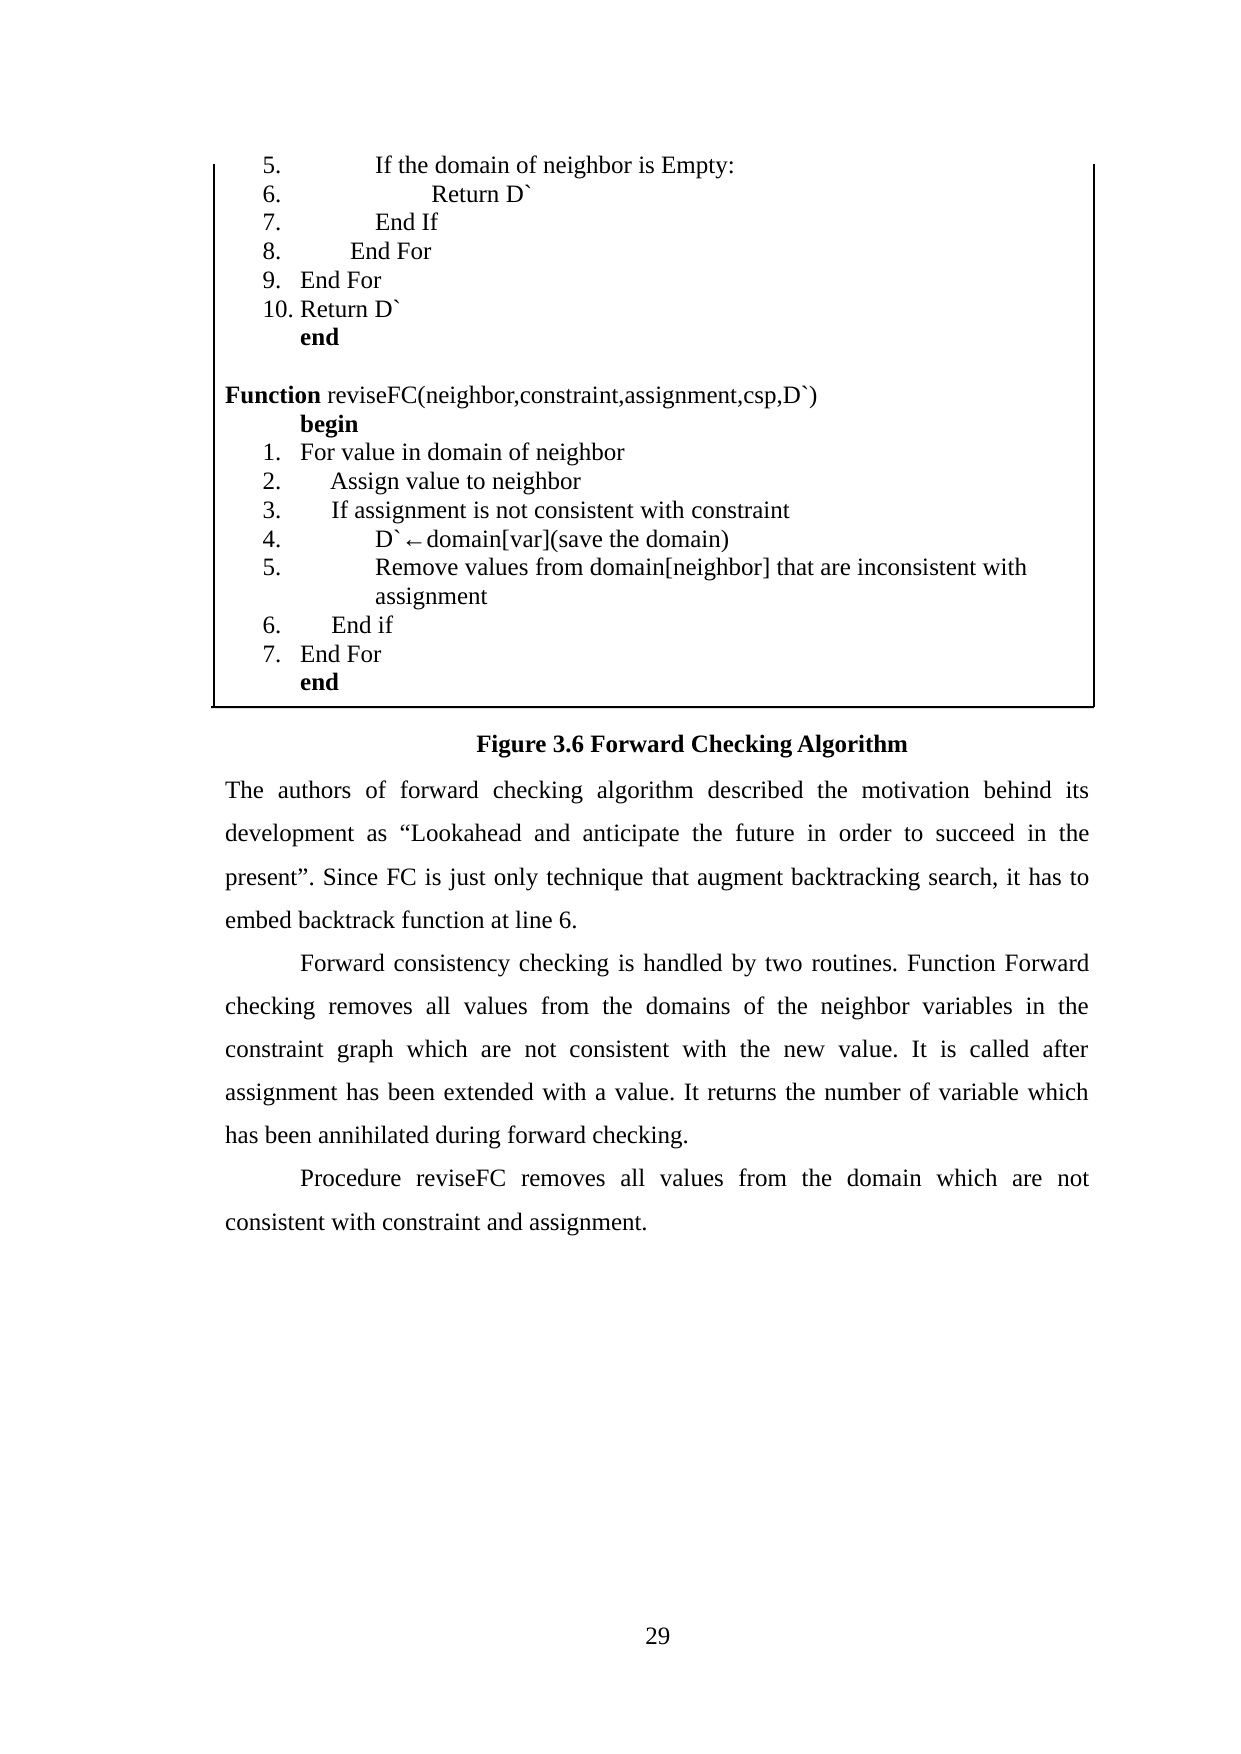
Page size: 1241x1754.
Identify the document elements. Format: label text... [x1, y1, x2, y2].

title End For [262, 639, 1090, 667]
title Forward consistency checking is handled by two routines. Function Forward checking removes all values from the domains of the neighbor variables in the constraint graph which are not consistent with the new value. It is called after assignment has been extended with a value. It returns the number of variable which has been annihilated during forward checking. [225, 948, 1090, 1149]
title Return D` [262, 179, 1090, 207]
title begin [225, 409, 1090, 437]
title Procedure reviseFC removes all values from the domain which are not consistent with constraint and assignment. [225, 1163, 1090, 1235]
title Remove values from domain[neighbor] that are inconsistent with assignment [262, 552, 1090, 610]
title D`←domain[var](save the domain) [262, 524, 1090, 552]
title Figure 3.6 Forward Checking Algorithm [225, 725, 1090, 758]
title Function reviseFC(neighbor,constraint,assignment,csp,D`) [225, 380, 1090, 409]
title For value in domain of neighbor [262, 437, 1090, 466]
title End if [262, 610, 1090, 639]
title End For [262, 236, 1090, 265]
title end [225, 667, 1090, 696]
title End For [262, 265, 1090, 294]
title If assignment is not consistent with constraint [262, 495, 1090, 524]
title end [225, 322, 1090, 351]
title Return D` [262, 294, 1090, 322]
title End If [262, 207, 1090, 236]
title If the domain of neighbor is Empty: [262, 150, 1090, 179]
title The authors of forward checking algorithm described the motivation behind its development as “Lookahead and anticipate the future in order to succeed in the present”. Since FC is just only technique that augment backtracking search, it has to embed backtrack function at line 6. [225, 775, 1090, 933]
title Assign value to neighbor [262, 466, 1090, 495]
